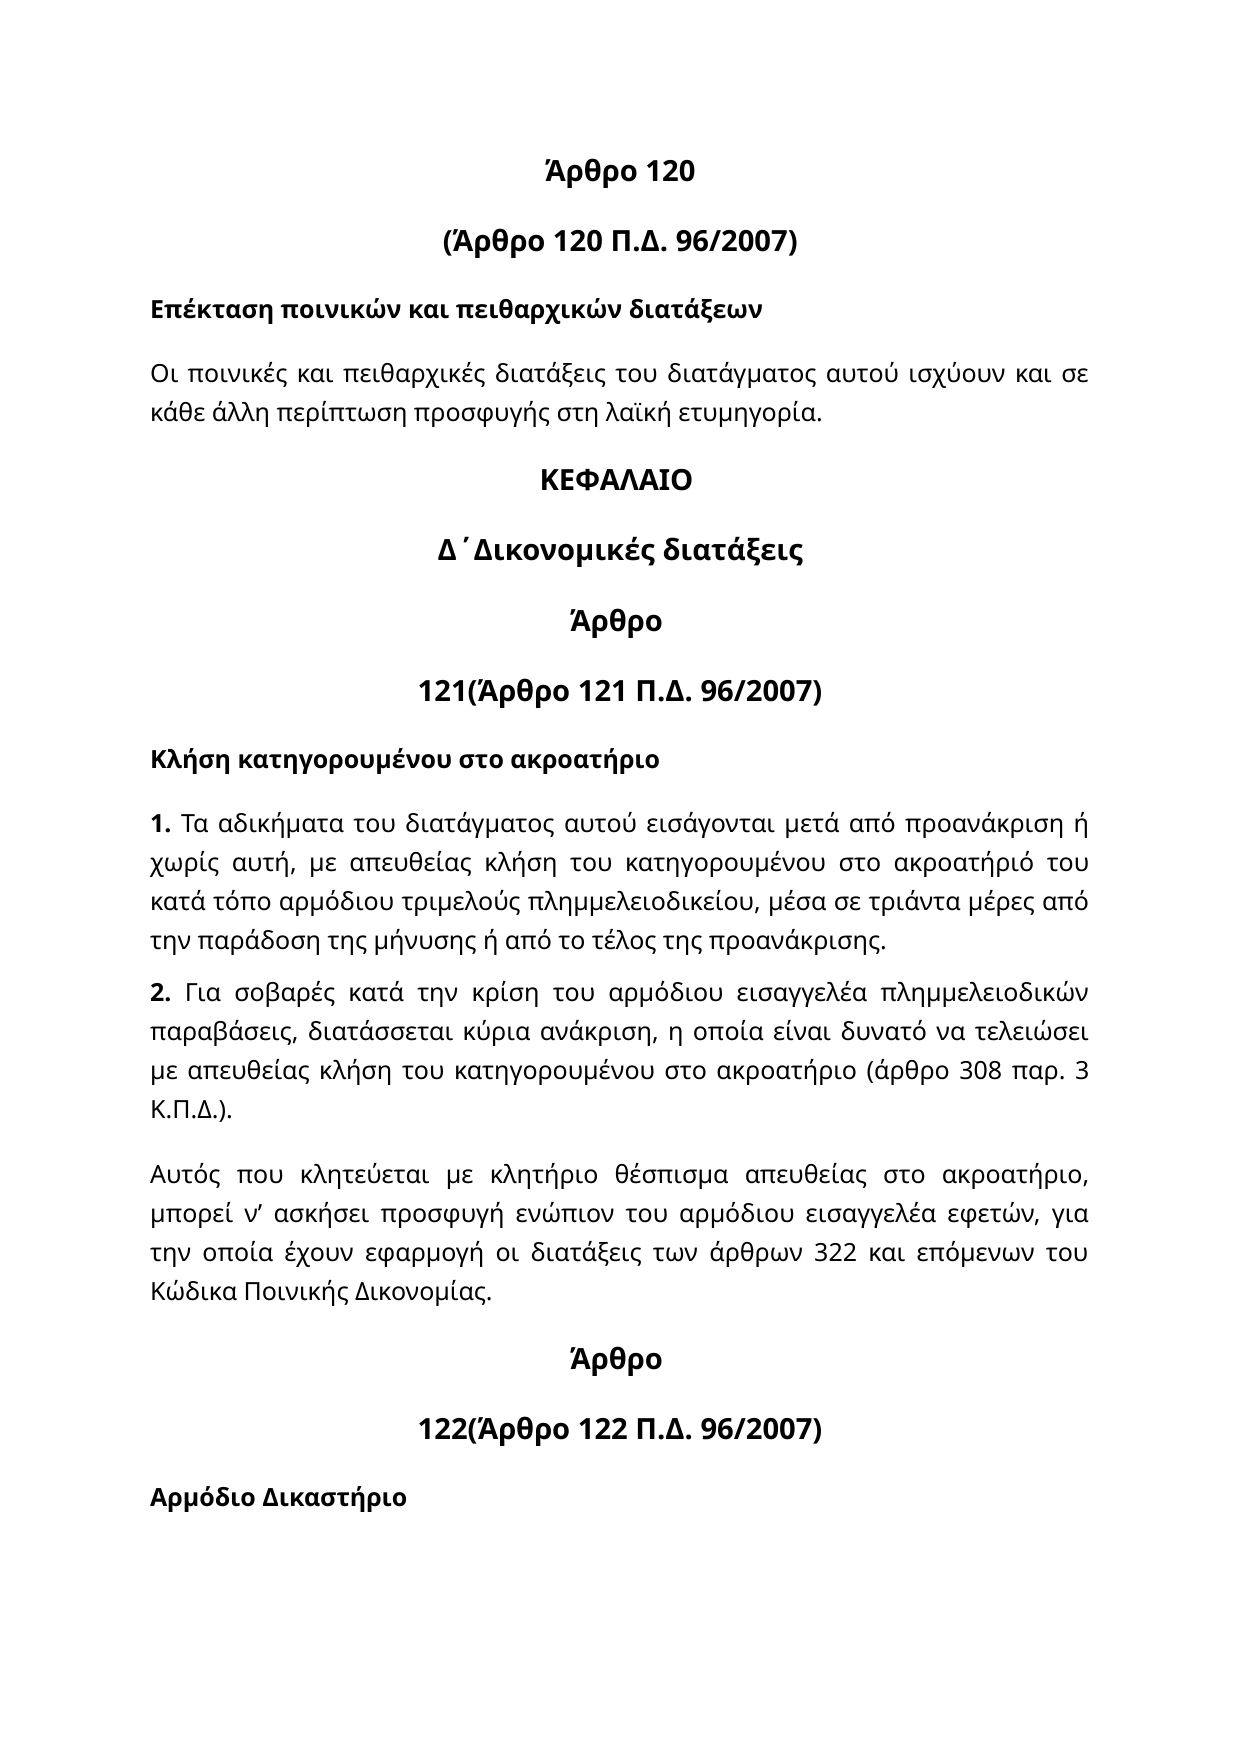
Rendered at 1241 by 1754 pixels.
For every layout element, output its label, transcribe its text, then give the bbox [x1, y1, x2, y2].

text 1. Τα αδικήματα του διατάγματος αυτού εισάγονται μετά από προανάκριση ή χωρίς αυτή, με απευθείας κλήση του κατηγορουμένου στο ακροατήριό του κατά τόπο αρμόδιου τριμελούς πλημμελειοδικείου, μέσα σε τριάντα μέρες από την παράδοση της μήνυσης ή από το τέλος της προανάκρισης. [150, 805, 1090, 957]
subtitle (Άρθρο 120 Π.Δ. 96/2007) [150, 221, 1090, 260]
subtitle Δ΄Δικονομικές διατάξεις [150, 529, 1090, 569]
text Επέκταση ποινικών και πειθαρχικών διατάξεων [150, 291, 1090, 325]
subtitle Άρθρο [150, 600, 1090, 640]
subtitle Άρθρο [150, 1338, 1090, 1378]
subtitle ΚΕΦΑΛΑΙΟ [150, 459, 1090, 498]
subtitle 121(Άρθρο 121 Π.Δ. 96/2007) [150, 671, 1090, 710]
text Κλήση κατηγορουμένου στο ακροατήριο [150, 741, 1090, 775]
text 2. Για σοβαρές κατά την κρίση του αρμόδιου εισαγγελέα πλημμελειοδικών παραβάσεις, διατάσσεται κύρια ανάκριση, η οποία είναι δυνατό να τελειώσει με απευθείας κλήση του κατηγορουμένου στο ακροατήριο (άρθρο 308 παρ. 3 Κ.Π.Δ.). [150, 974, 1090, 1126]
subtitle 122(Άρθρο 122 Π.Δ. 96/2007) [150, 1408, 1090, 1448]
subtitle Άρθρο 120 [150, 150, 1090, 190]
text Αυτός που κλητεύεται με κλητήριο θέσπισμα απευθείας στο ακροατήριο, μπορεί ν’ ασκήσει προσφυγή ενώπιον του αρμόδιου εισαγγελέα εφετών, για την οποία έχουν εφαρμογή οι διατάξεις των άρθρων 322 και επόμενων του Κώδικα Ποινικής Δικονομίας. [150, 1156, 1090, 1308]
text Αρμόδιο Δικαστήριο [150, 1479, 1090, 1513]
text Οι ποινικές και πειθαρχικές διατάξεις του διατάγματος αυτού ισχύουν και σε κάθε άλλη περίπτωση προσφυγής στη λαϊκή ετυμηγορία. [150, 355, 1090, 429]
